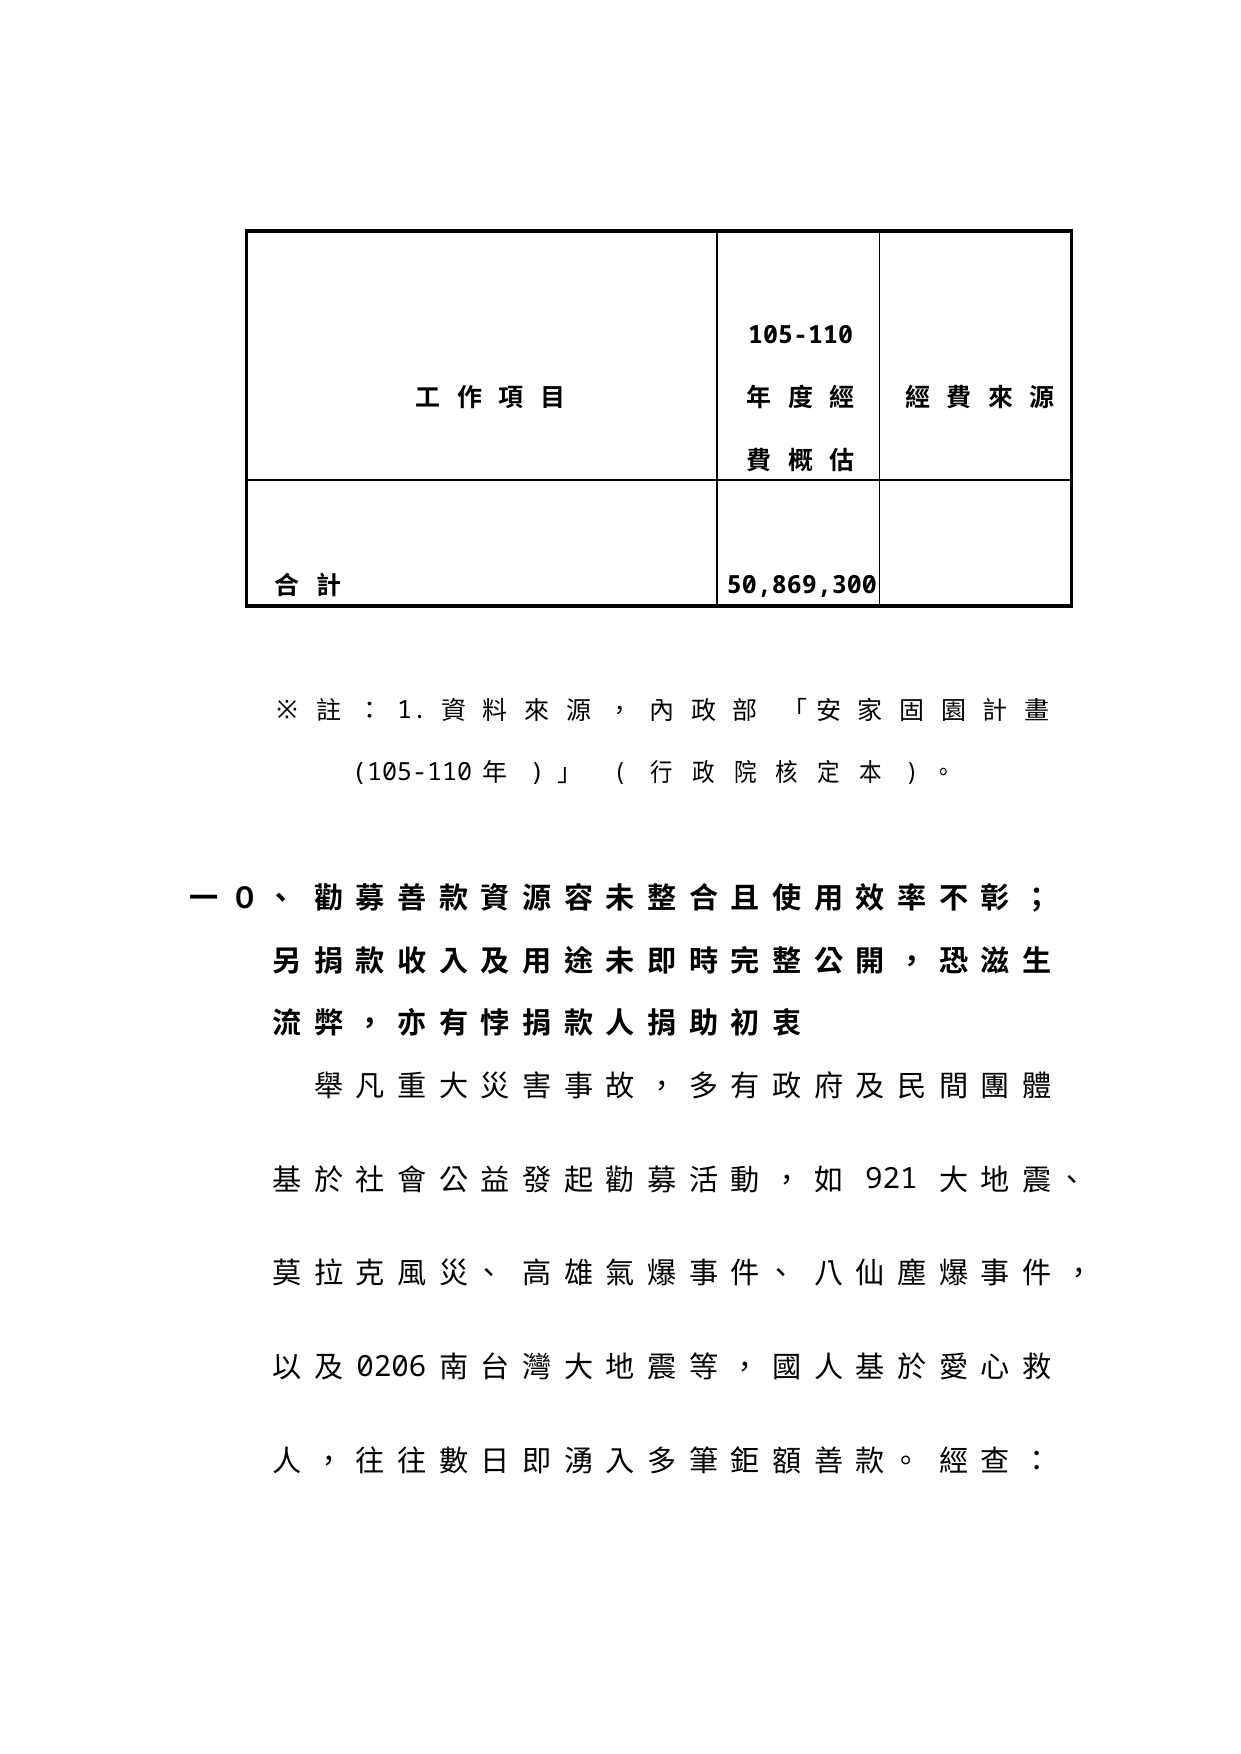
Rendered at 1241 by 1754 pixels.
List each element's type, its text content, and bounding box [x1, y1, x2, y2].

text ※註：1.資料來源，內政部「安家固園計畫(105-110年)」(行政院核定本)。 [242, 667, 1058, 792]
table_cell [880, 481, 1070, 604]
table_cell 50,869,300 [718, 481, 879, 604]
table_cell 合計 [248, 481, 716, 604]
table_header 工作項目 [248, 233, 716, 479]
text 舉凡重大災害事故，多有政府及民間團體基於社會公益發起勸募活動，如921大地震、莫拉克風災、高雄氣爆事件、八仙塵爆事件，以及0206南台灣大地震等，國人基於愛心救人，往往數日即湧入多筆鉅額善款。經查： [242, 1042, 1058, 1479]
table_header 經費來源 [880, 233, 1070, 479]
text 一０、勸募善款資源容未整合且使用效率不彰；另捐款收入及用途未即時完整公開，恐滋生流弊，亦有悖捐款人捐助初衷 [183, 854, 1058, 1042]
table_header 105-110年度經費概估 [718, 233, 879, 479]
